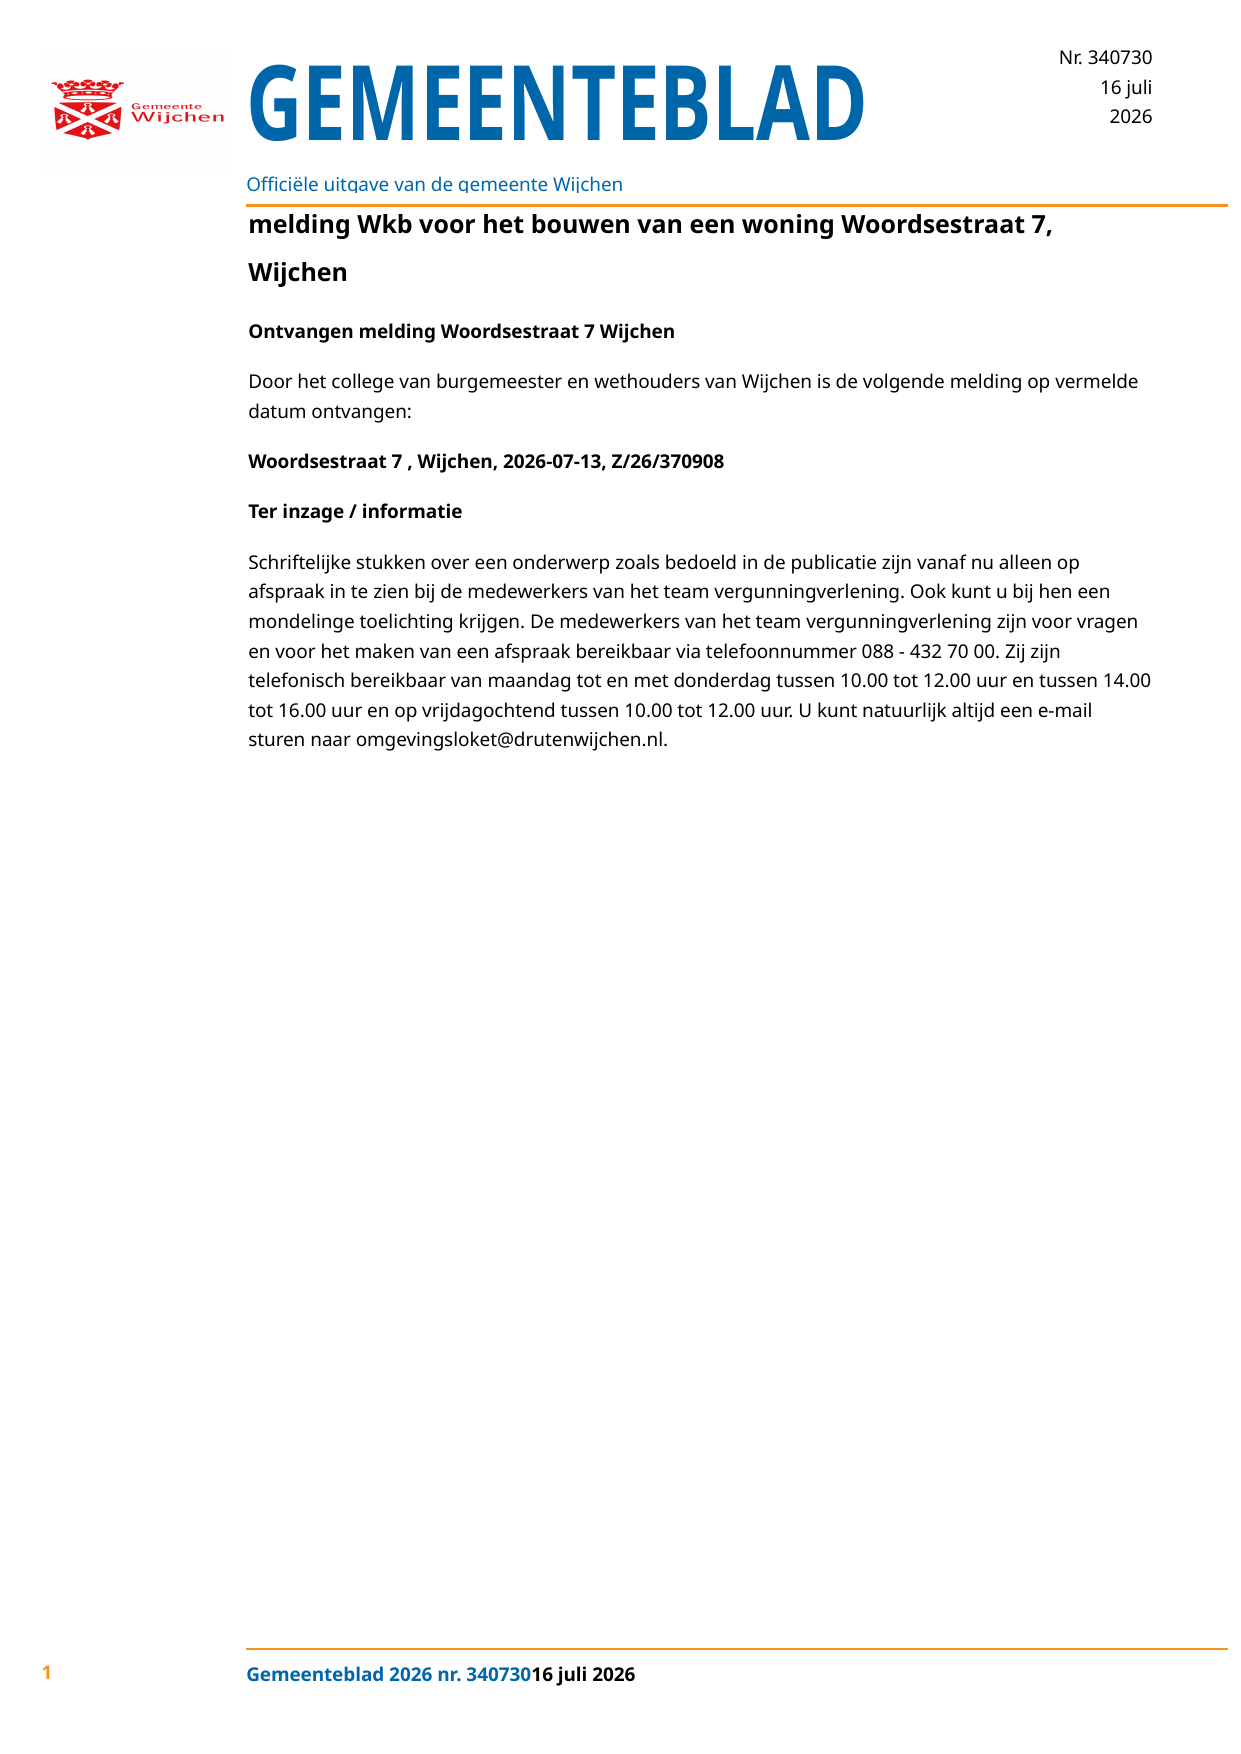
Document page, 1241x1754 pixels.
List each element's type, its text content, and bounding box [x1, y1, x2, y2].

text melding Wkb voor het bouwen van een woning Woordsestraat 7, Wijchen [248, 207, 1152, 288]
text Ter inzage / informatie [248, 499, 1152, 524]
picture [41, 47, 231, 172]
text Door het college van burgemeester en wethouders van Wijchen is de volgende melding op vermelde datum ontvangen: [248, 368, 1152, 424]
text Woordsestraat 7 , Wijchen, 2026-07-13, Z/26/370908 [248, 448, 1152, 474]
text Ontvangen melding Woordsestraat 7 Wijchen [248, 318, 1152, 344]
text Schriftelijke stukken over een onderwerp zoals bedoeld in de publicatie zijn vanaf nu alleen op afspraak in te zien bij de medewerkers van het team vergunningverlening. Ook kunt u bij hen een mondelinge toelichting krijgen. De medewerkers van het team vergunningverlening zijn voor vragen en voor het maken van een afspraak bereikbaar via telefoonnummer 088 - 432 70 00. Zij zijn telefonisch bereikbaar van maandag tot en met donderdag tussen 10.00 tot 12.00 uur en tussen 14.00 tot 16.00 uur en op vrijdagochtend tussen 10.00 tot 12.00 uur. U kunt natuurlijk altijd een e-mail sturen naar omgevingsloket@drutenwijchen.nl. [248, 549, 1152, 752]
